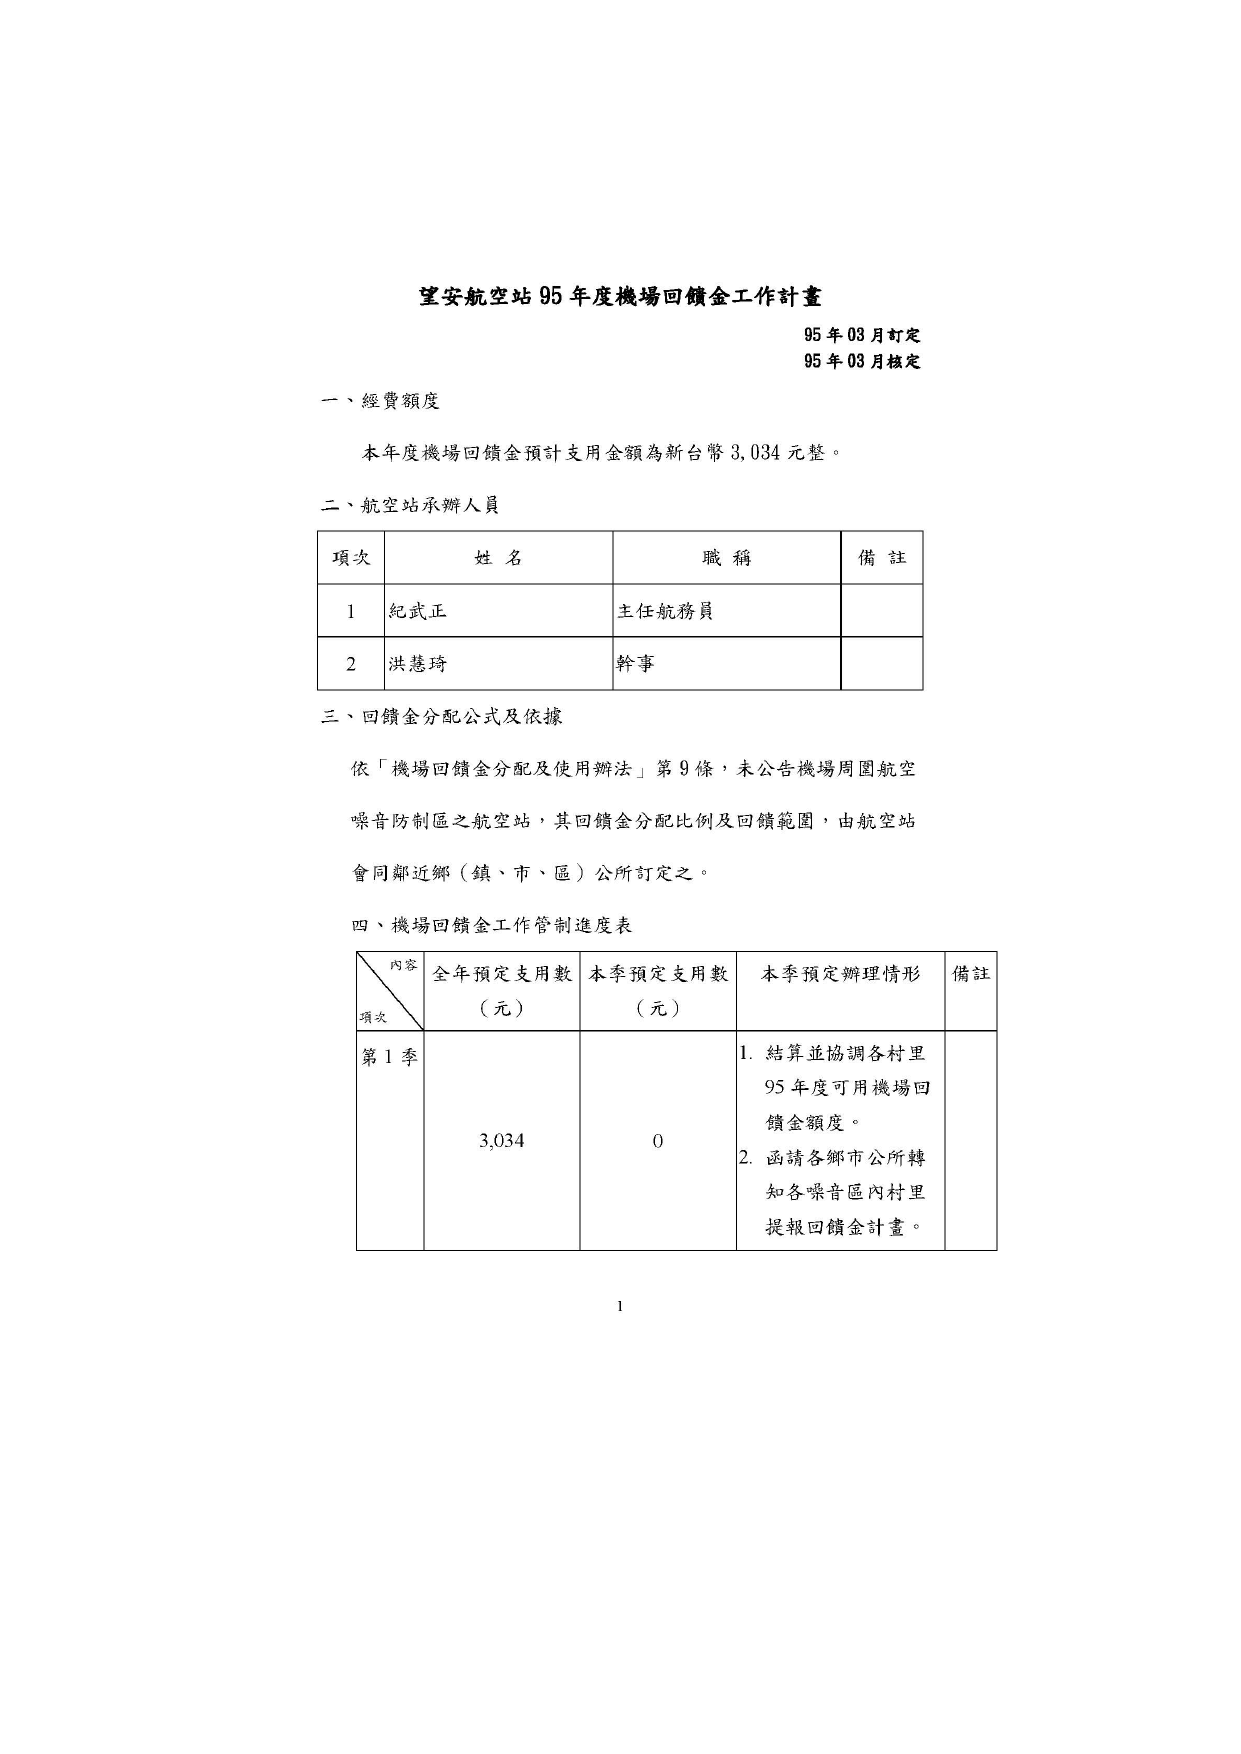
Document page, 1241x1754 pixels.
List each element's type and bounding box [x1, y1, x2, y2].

picture [189, 166, 1051, 1386]
